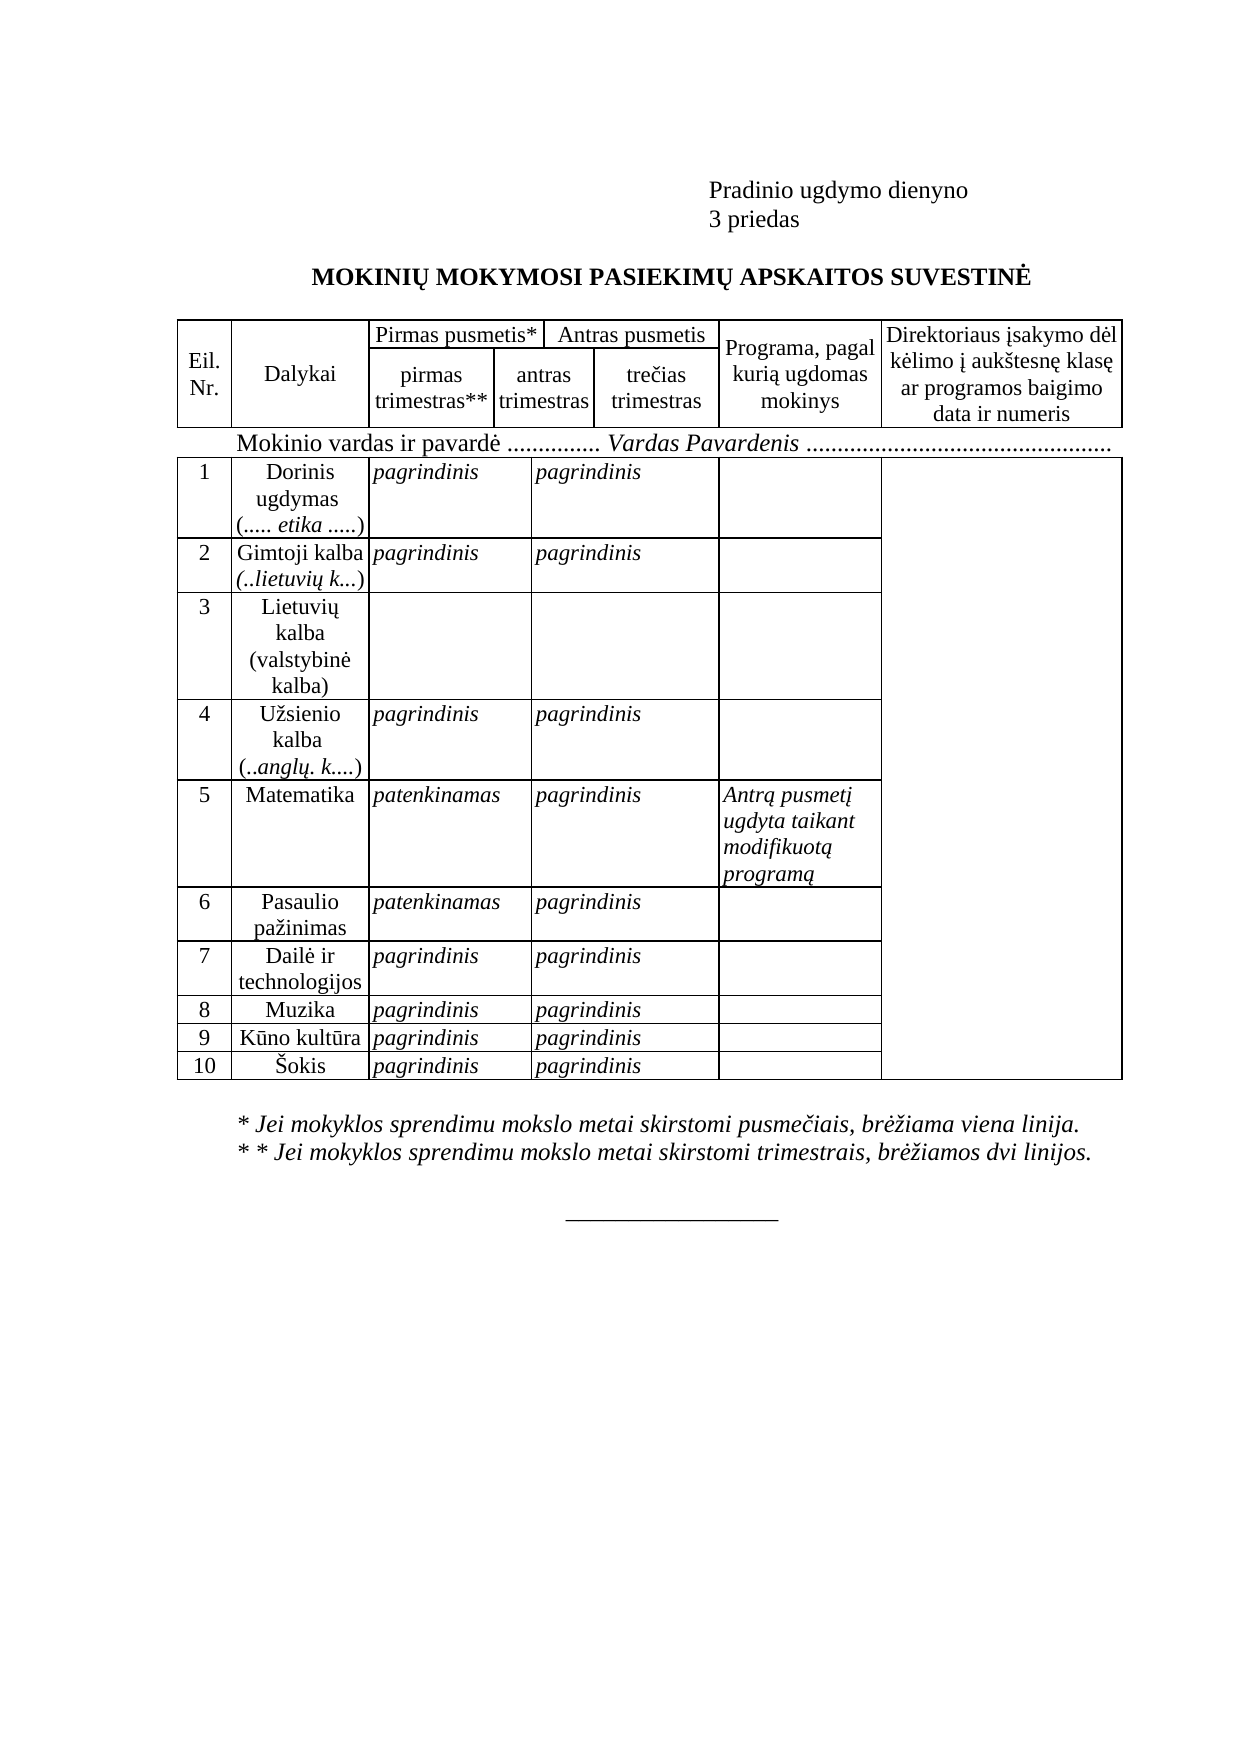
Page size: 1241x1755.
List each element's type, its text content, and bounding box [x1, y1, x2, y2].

table_cell pagrindinis [532, 1024, 718, 1051]
text _________________ [177, 1195, 1167, 1224]
table_cell pagrindinis [532, 888, 718, 940]
table_cell patenkinamas [370, 888, 531, 940]
table_cell [720, 1024, 881, 1051]
table_cell [720, 996, 881, 1023]
table_cell Šokis [232, 1052, 368, 1078]
table_cell 9 [178, 1024, 231, 1051]
table_cell 8 [178, 996, 231, 1023]
table_cell pagrindinis [370, 700, 531, 779]
table_cell patenkinamas [370, 781, 531, 886]
table_cell pagrindinis [532, 700, 718, 779]
table_cell pagrindinis [532, 539, 718, 592]
table_header Dorinis ugdymas (..... etika .....) [232, 458, 368, 537]
text * * Jei mokyklos sprendimu mokslo metai skirstomi trimestrais, brėžiamos dvi linijos. [177, 1137, 1167, 1166]
text Mokinio vardas ir pavardė ............... Vardas Pavardenis ................................................. [177, 428, 1167, 457]
table_header Eil. Nr. [178, 321, 231, 426]
table_cell pagrindinis [532, 996, 718, 1023]
table_cell 10 [178, 1052, 231, 1078]
table_header 1 [178, 458, 231, 537]
text MOKINIŲ MOKYMOSI PASIEKIMŲ APSKAITOS SUVESTINĖ [177, 262, 1167, 291]
table_cell pagrindinis [532, 942, 718, 995]
table_cell [720, 593, 881, 698]
table_header Dalykai [232, 321, 368, 426]
table_header Antras pusmetis [545, 321, 718, 347]
table_cell Matematika [232, 781, 368, 886]
table_cell antras trimestras [495, 349, 593, 426]
table_cell 7 [178, 942, 231, 995]
table_cell Antrą pusmetį ugdyta taikant modifikuotą programą [720, 781, 881, 886]
table_cell Kūno kultūra [232, 1024, 368, 1051]
table_cell 5 [178, 781, 231, 886]
table_cell pirmas trimestras** [370, 349, 493, 426]
table_header pagrindinis [370, 458, 531, 537]
table_cell 4 [178, 700, 231, 779]
table_cell Gimtoji kalba (..lietuvių k...) [232, 539, 368, 592]
table_cell [370, 593, 531, 698]
table_cell Lietuvių kalba (valstybinė kalba) [232, 593, 368, 698]
text Pradinio ugdymo dienyno [177, 176, 1167, 204]
table_header Pirmas pusmetis* [370, 321, 543, 347]
table_cell [720, 700, 881, 779]
table_header Programa, pagal kurią ugdomas mokinys [720, 321, 881, 426]
table_cell pagrindinis [370, 1024, 531, 1051]
table_cell pagrindinis [532, 781, 718, 886]
table_cell 6 [178, 888, 231, 940]
table_cell 2 [178, 539, 231, 592]
table_cell pagrindinis [370, 942, 531, 995]
table_header [720, 458, 881, 537]
table_cell pagrindinis [370, 996, 531, 1023]
table_cell [532, 593, 718, 698]
table_cell pagrindinis [532, 1052, 718, 1078]
table_header pagrindinis [532, 458, 718, 537]
table_cell Dailė ir technologijos [232, 942, 368, 995]
table_cell trečias trimestras [595, 349, 718, 426]
table_cell pagrindinis [370, 539, 531, 592]
table_cell [720, 1052, 881, 1078]
table_cell [720, 539, 881, 592]
table_cell [720, 942, 881, 995]
table_cell pagrindinis [370, 1052, 531, 1078]
table_header Direktoriaus įsakymo dėl kėlimo į aukštesnę klasę ar programos baigimo data ir numeris [882, 321, 1121, 426]
text 3 priedas [177, 204, 1167, 233]
table_cell Muzika [232, 996, 368, 1023]
table_cell [720, 888, 881, 940]
table_cell 3 [178, 593, 231, 698]
text * Jei mokyklos sprendimu mokslo metai skirstomi pusmečiais, brėžiama viena linija. [177, 1109, 1167, 1137]
table_header [882, 458, 1121, 1078]
table_cell Pasaulio pažinimas [232, 888, 368, 940]
table_cell Užsienio kalba (..anglų. k....) [232, 700, 368, 779]
